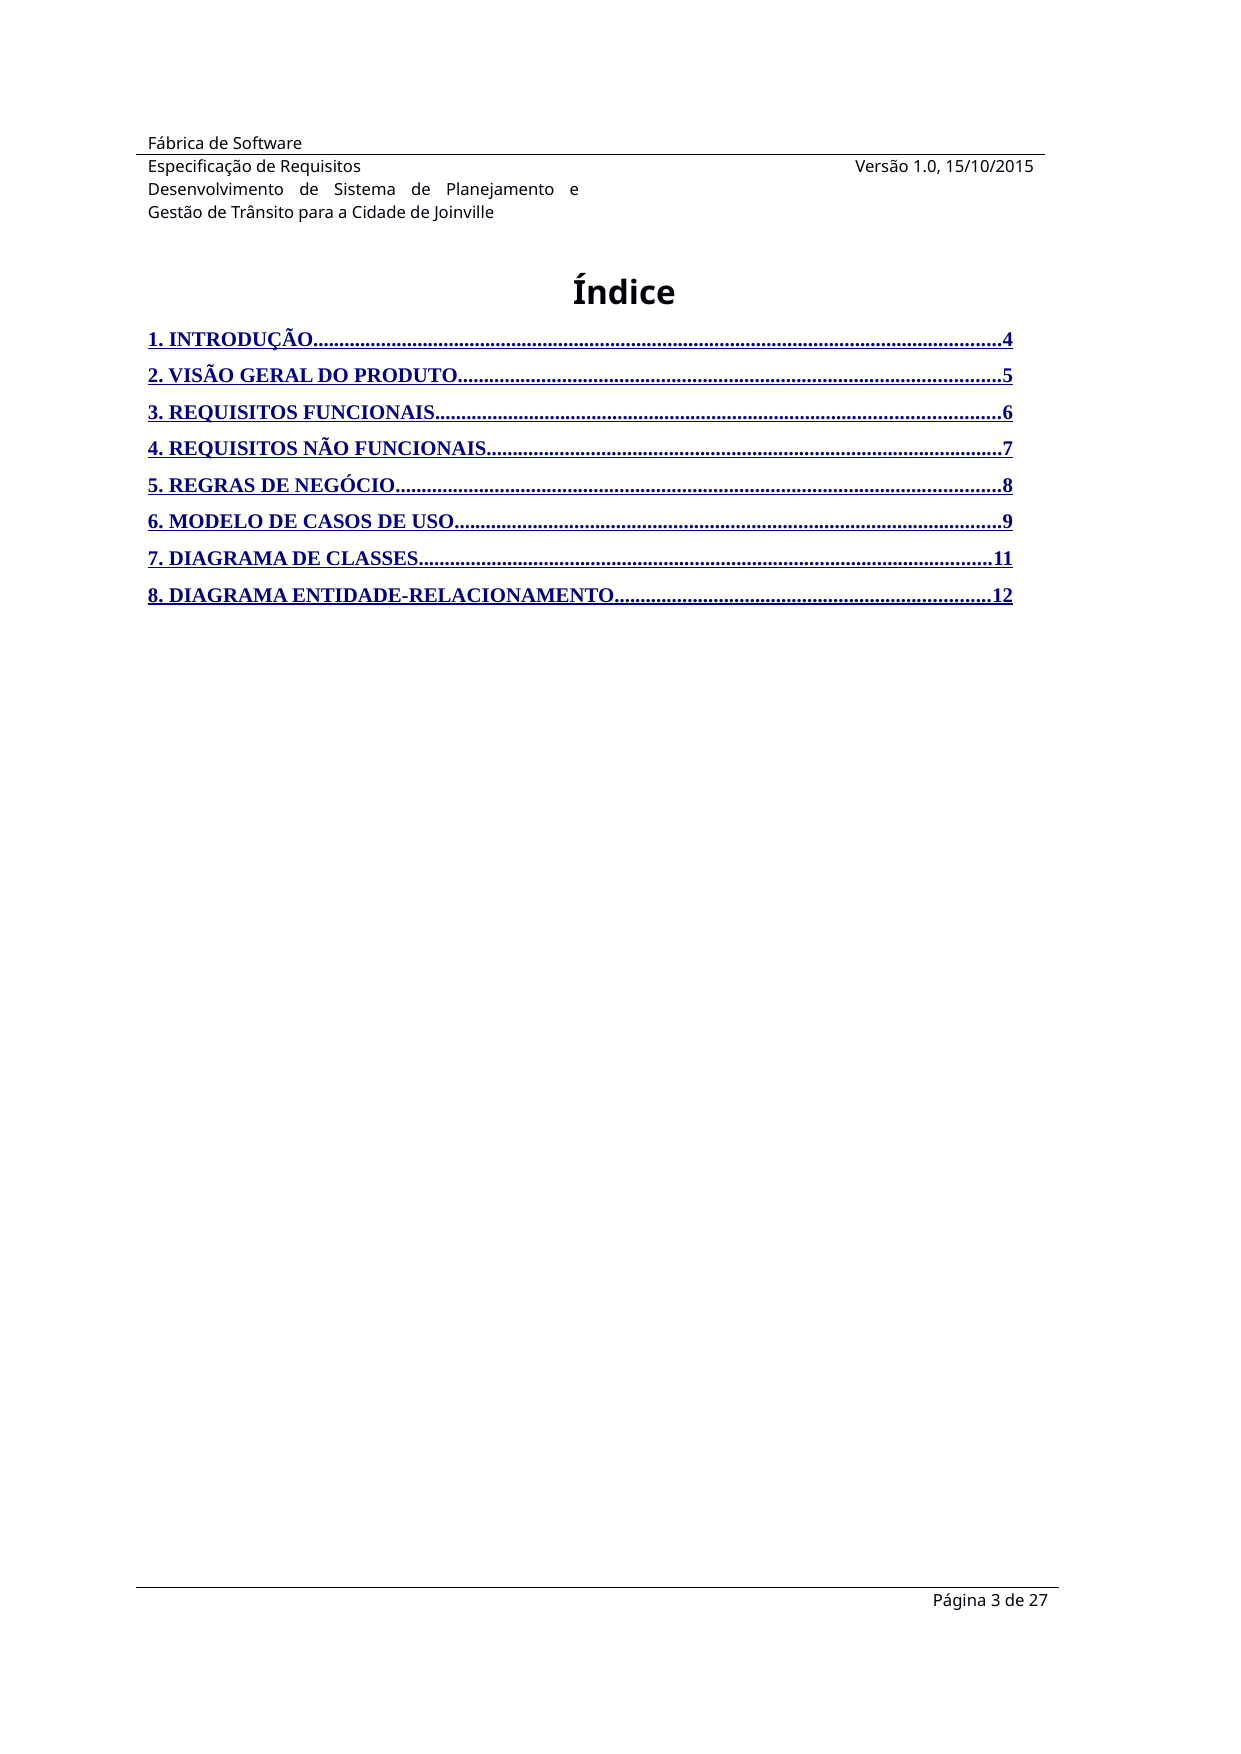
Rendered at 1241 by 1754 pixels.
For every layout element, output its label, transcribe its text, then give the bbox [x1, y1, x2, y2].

text 7. Diagrama de Classes 11 [148, 546, 1093, 570]
text 2. Visão Geral do Produto 5 [148, 363, 1093, 387]
text 1. Introdução 4 [148, 327, 1093, 351]
text 5. Regras de Negócio 8 [148, 473, 1093, 497]
text 8. Diagrama Entidade-Relacionamento 12 [148, 583, 1093, 607]
text 4. Requisitos Não Funcionais 7 [148, 436, 1093, 460]
text Índice [148, 269, 1093, 314]
text 6. Modelo de Casos de Uso 9 [148, 509, 1093, 533]
text 3. Requisitos Funcionais 6 [148, 400, 1093, 424]
